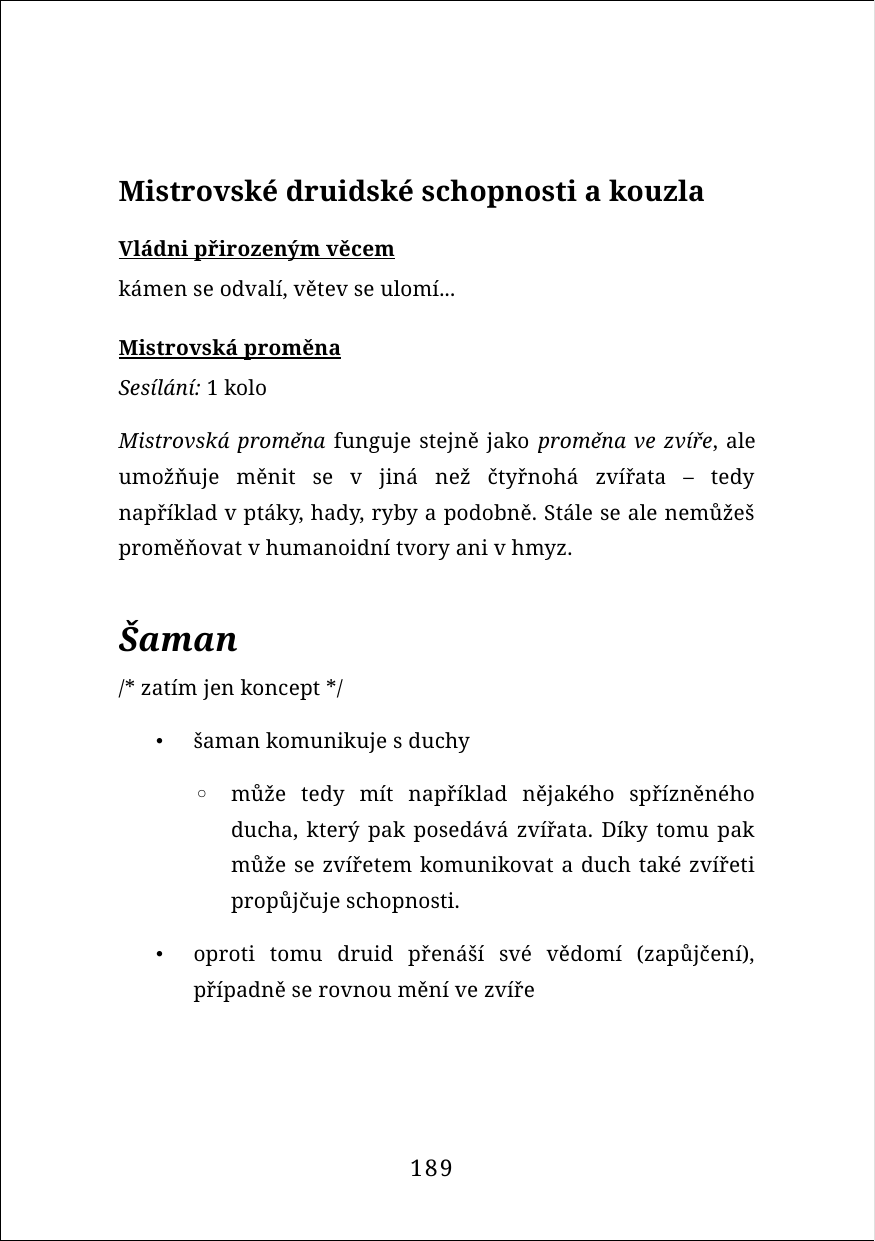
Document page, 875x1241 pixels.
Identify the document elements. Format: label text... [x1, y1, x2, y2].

text Mistrovská proměna funguje stejně jako proměna ve zvíře, ale umožňuje měnit se v jiná než čtyřnohá zvířata – tedy například v ptáky, hady, ryby a podobně. Stále se ale nemůžeš proměňovat v humanoidní tvory ani v hmyz. [118, 427, 756, 562]
list oproti tomu druid přenáší své vědomí (zapůjčení), případně se rovnou mění ve zvíře [156, 939, 756, 1003]
subtitle Mistrovské druidské schopnosti a kouzla [118, 172, 756, 210]
list šaman komunikuje s duchy [156, 726, 756, 755]
subtitle Vládni přirozeným věcem [118, 234, 756, 262]
subtitle Šaman [118, 616, 756, 661]
list může tedy mít například nějakého spřízněného ducha, který pak posedává zvířata. Díky tomu pak může se zvířetem komunikovat a duch také zvířeti propůjčuje schopnosti. [193, 779, 756, 914]
text /* zatím jen koncept */ [118, 673, 756, 702]
subtitle Mistrovská proměna [118, 333, 756, 362]
text Sesílání: 1 kolo [118, 373, 756, 402]
text kámen se odvalí, větev se ulomí... [118, 274, 756, 302]
